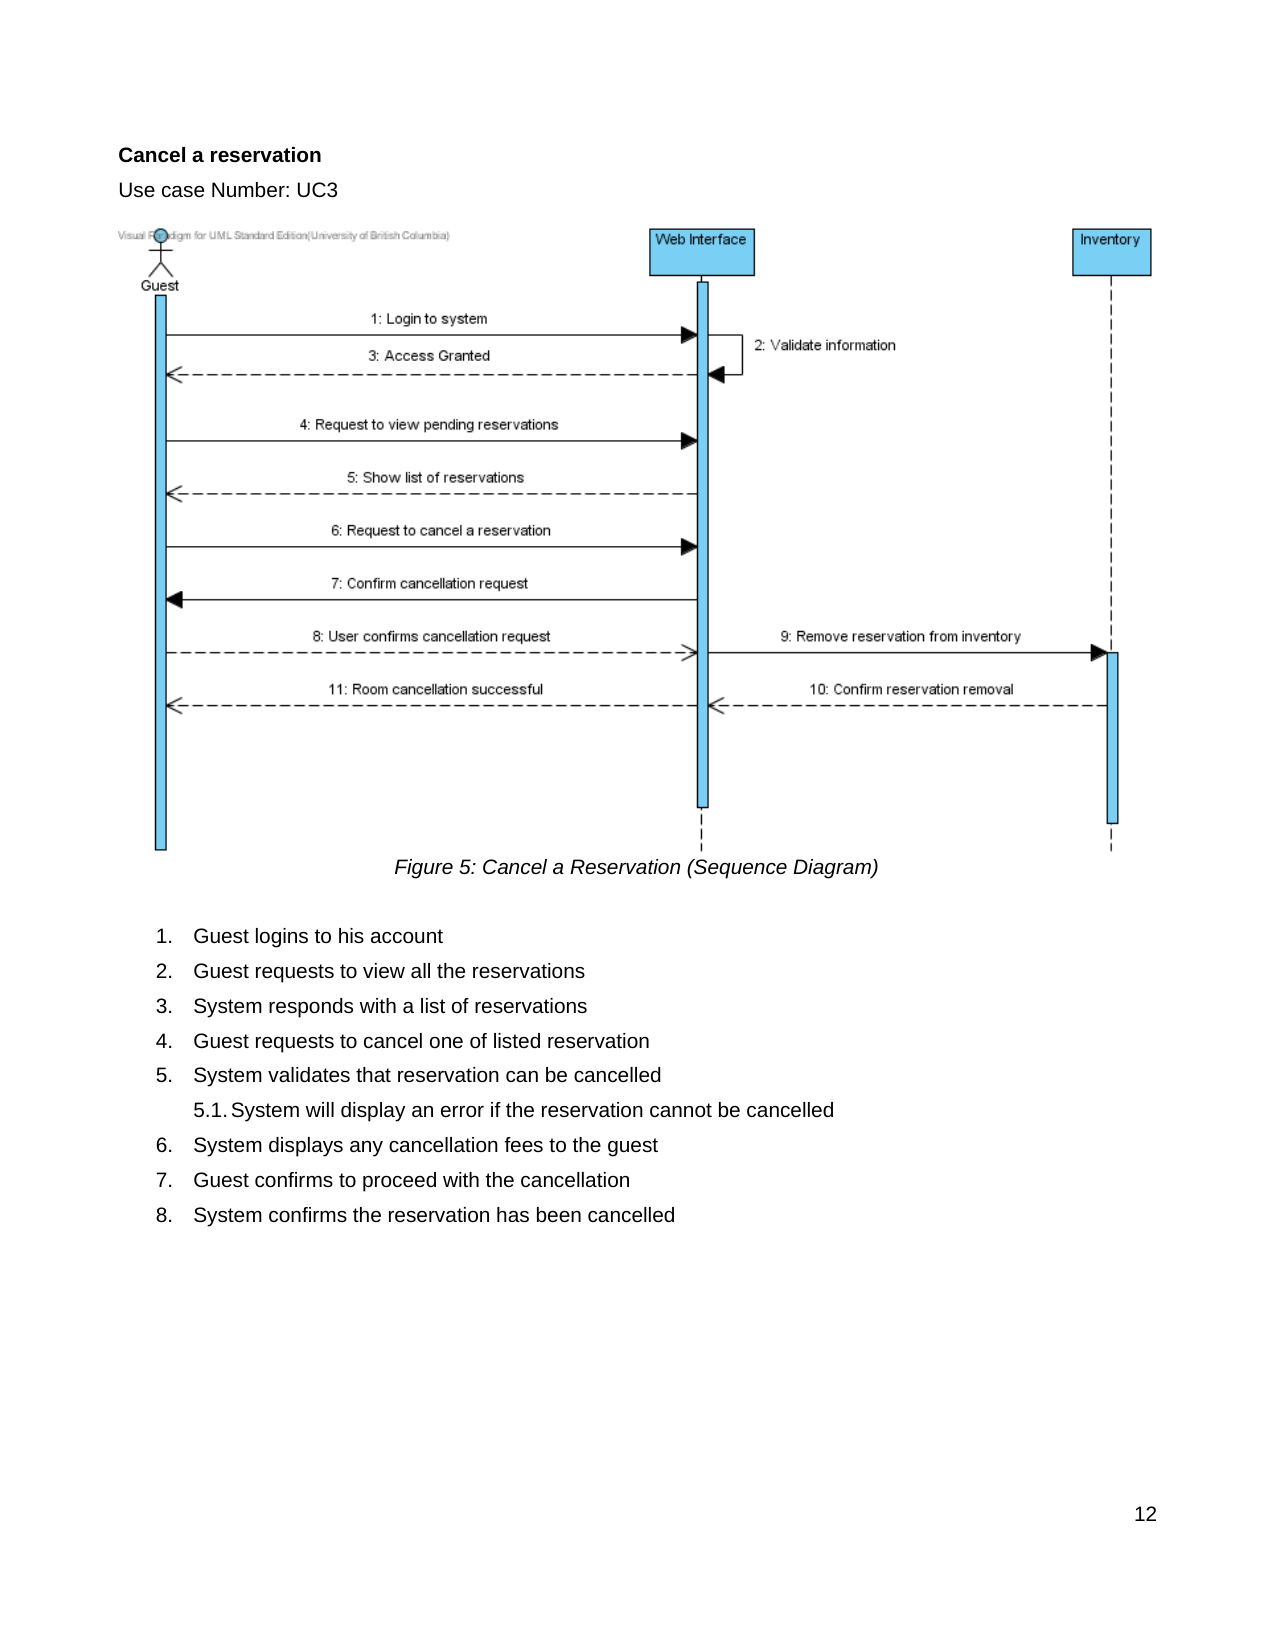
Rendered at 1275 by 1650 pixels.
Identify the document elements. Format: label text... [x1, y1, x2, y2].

text Use case Number: UC3 [118, 179, 1157, 202]
list System confirms the reservation has been cancelled [156, 1203, 1157, 1226]
list System validates that reservation can be cancelled [156, 1064, 1157, 1087]
text Figure 5: Cancel a Reservation (Sequence Diagram) [118, 856, 1157, 878]
picture [118, 226, 1157, 856]
subtitle Cancel a reservation [118, 143, 1157, 166]
list System displays any cancellation fees to the guest [156, 1134, 1157, 1157]
list Guest requests to view all the reservations [156, 960, 1157, 983]
list Guest requests to cancel one of listed reservation [156, 1029, 1157, 1052]
list System responds with a list of reservations [156, 994, 1157, 1018]
list System will display an error if the reservation cannot be cancelled [193, 1099, 1157, 1122]
list Guest confirms to proceed with the cancellation [156, 1168, 1157, 1192]
list Guest logins to his account [156, 925, 1157, 948]
